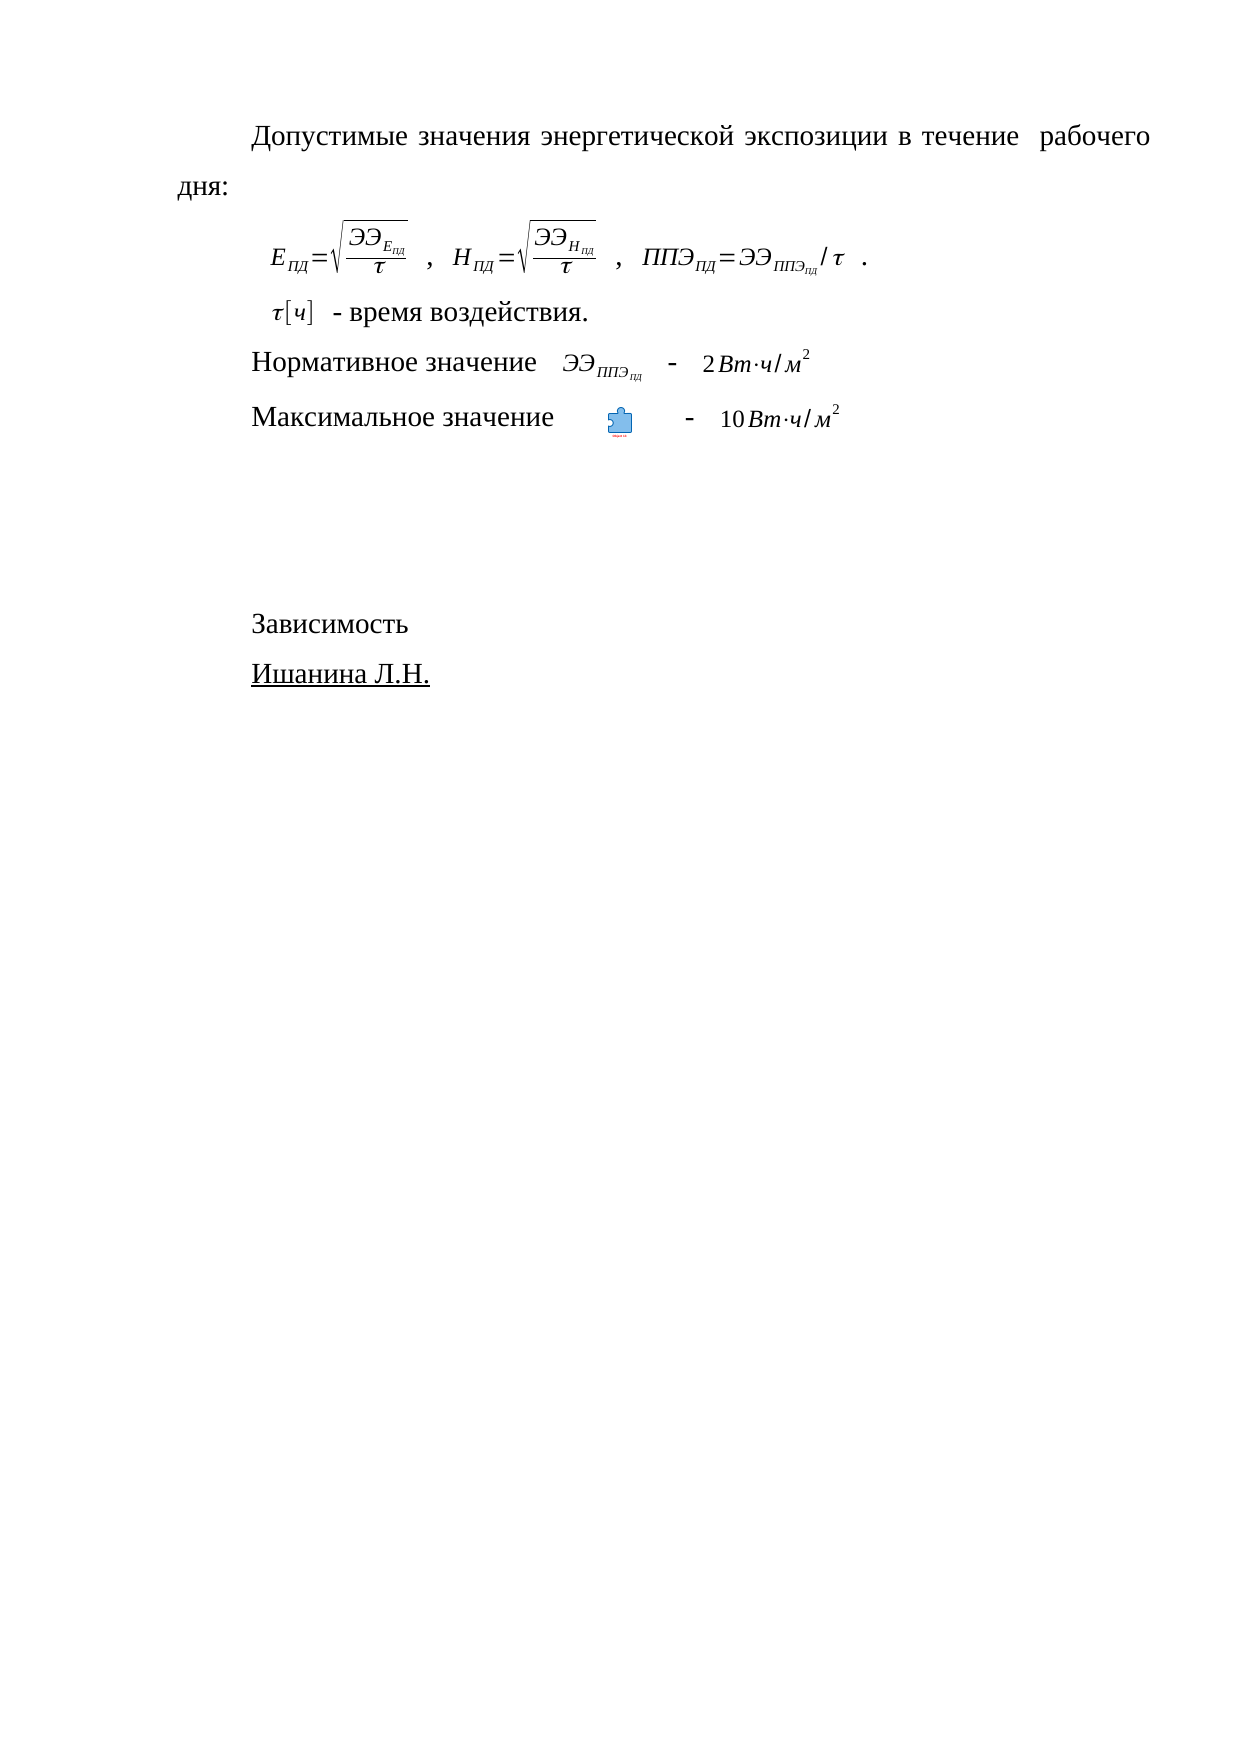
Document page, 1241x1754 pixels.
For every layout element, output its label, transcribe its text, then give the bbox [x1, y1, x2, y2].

text ,,. [177, 219, 1152, 277]
list Ишанина Л.Н. [177, 656, 1152, 689]
text Нормативное значение - [177, 344, 1152, 383]
text Максимальное значение - [177, 399, 1152, 438]
text Зависимость [177, 606, 1152, 639]
text Допустимые значения энергетической экспозиции в течение рабочего дня: [177, 118, 1152, 202]
text - время воздействия. [177, 294, 1152, 327]
